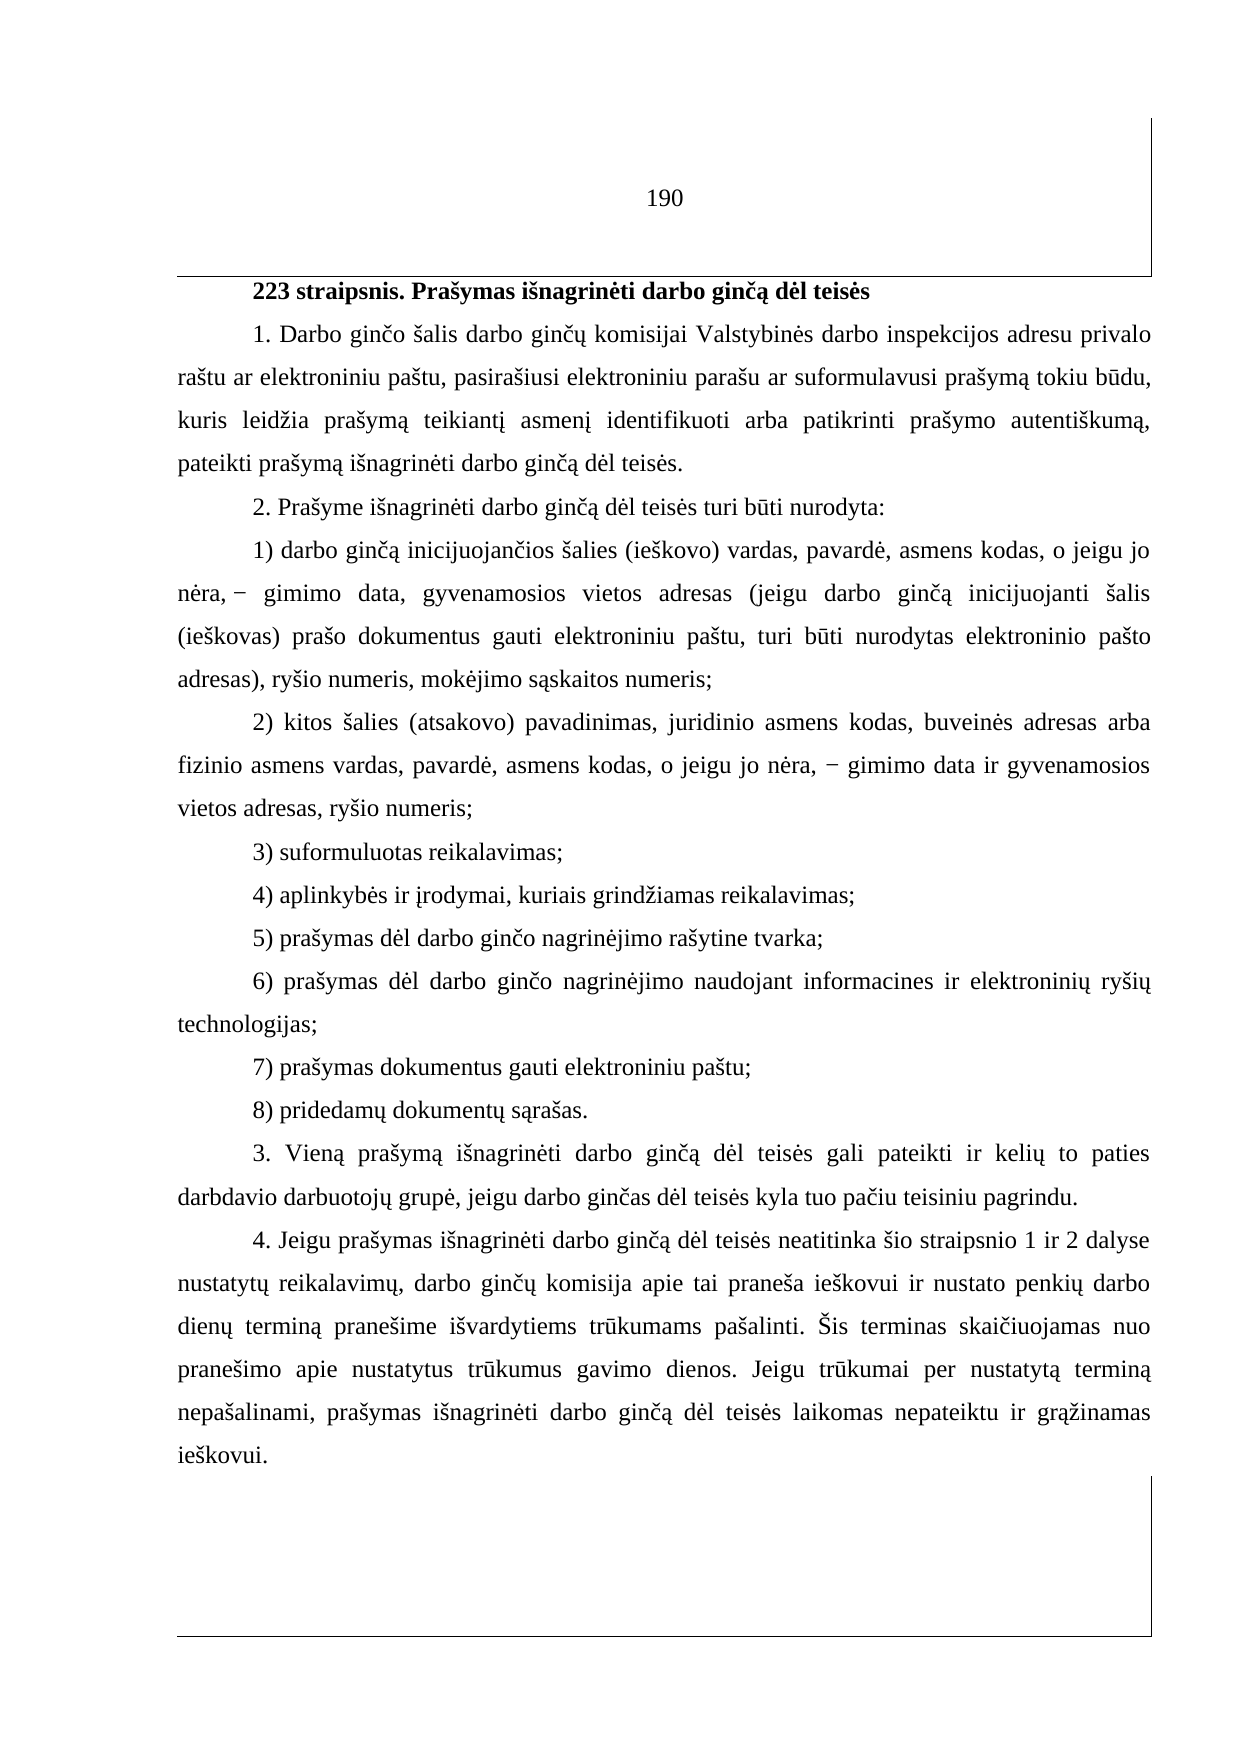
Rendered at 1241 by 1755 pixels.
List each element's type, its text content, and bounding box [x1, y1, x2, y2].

text 3) suformuluotas reikalavimas; [177, 837, 1152, 865]
text 3. Vieną prašymą išnagrinėti darbo ginčą dėl teisės gali pateikti ir kelių to paties darbdavio darbuotojų grupė, jeigu darbo ginčas dėl teisės kyla tuo pačiu teisiniu pagrindu. [177, 1138, 1152, 1210]
text 8) pridedamų dokumentų sąrašas. [177, 1095, 1152, 1124]
text 4. Jeigu prašymas išnagrinėti darbo ginčą dėl teisės neatitinka šio straipsnio 1 ir 2 dalyse nustatytų reikalavimų, darbo ginčų komisija apie tai praneša ieškovui ir nustato penkių darbo dienų terminą pranešime išvardytiems trūkumams pašalinti. Šis terminas skaičiuojamas nuo pranešimo apie nustatytus trūkumus gavimo dienos. Jeigu trūkumai per nustatytą terminą nepašalinami, prašymas išnagrinėti darbo ginčą dėl teisės laikomas nepateiktu ir grąžinamas ieškovui. [177, 1225, 1152, 1469]
text 5) prašymas dėl darbo ginčo nagrinėjimo rašytine tvarka; [177, 923, 1152, 952]
text 4) aplinkybės ir įrodymai, kuriais grindžiamas reikalavimas; [177, 880, 1152, 908]
text 6) prašymas dėl darbo ginčo nagrinėjimo naudojant informacines ir elektroninių ryšių technologijas; [177, 966, 1152, 1038]
text 7) prašymas dokumentus gauti elektroniniu paštu; [177, 1052, 1152, 1081]
text 223 straipsnis. Prašymas išnagrinėti darbo ginčą dėl teisės [177, 276, 1152, 305]
text 2) kitos šalies (atsakovo) pavadinimas, juridinio asmens kodas, buveinės adresas arba fizinio asmens vardas, pavardė, asmens kodas, o jeigu jo nėra, − gimimo data ir gyvenamosios vietos adresas, ryšio numeris; [177, 707, 1152, 822]
text 1) darbo ginčą inicijuojančios šalies (ieškovo) vardas, pavardė, asmens kodas, o jeigu jo nėra, − gimimo data, gyvenamosios vietos adresas (jeigu darbo ginčą inicijuojanti šalis (ieškovas) prašo dokumentus gauti elektroniniu paštu, turi būti nurodytas elektroninio pašto adresas), ryšio numeris, mokėjimo sąskaitos numeris; [177, 535, 1152, 693]
text 1. Darbo ginčo šalis darbo ginčų komisijai Valstybinės darbo inspekcijos adresu privalo raštu ar elektroniniu paštu, pasirašiusi elektroniniu parašu ar suformulavusi prašymą tokiu būdu, kuris leidžia prašymą teikiantį asmenį identifikuoti arba patikrinti prašymo autentiškumą, pateikti prašymą išnagrinėti darbo ginčą dėl teisės. [177, 319, 1152, 477]
text 2. Prašyme išnagrinėti darbo ginčą dėl teisės turi būti nurodyta: [177, 492, 1152, 520]
